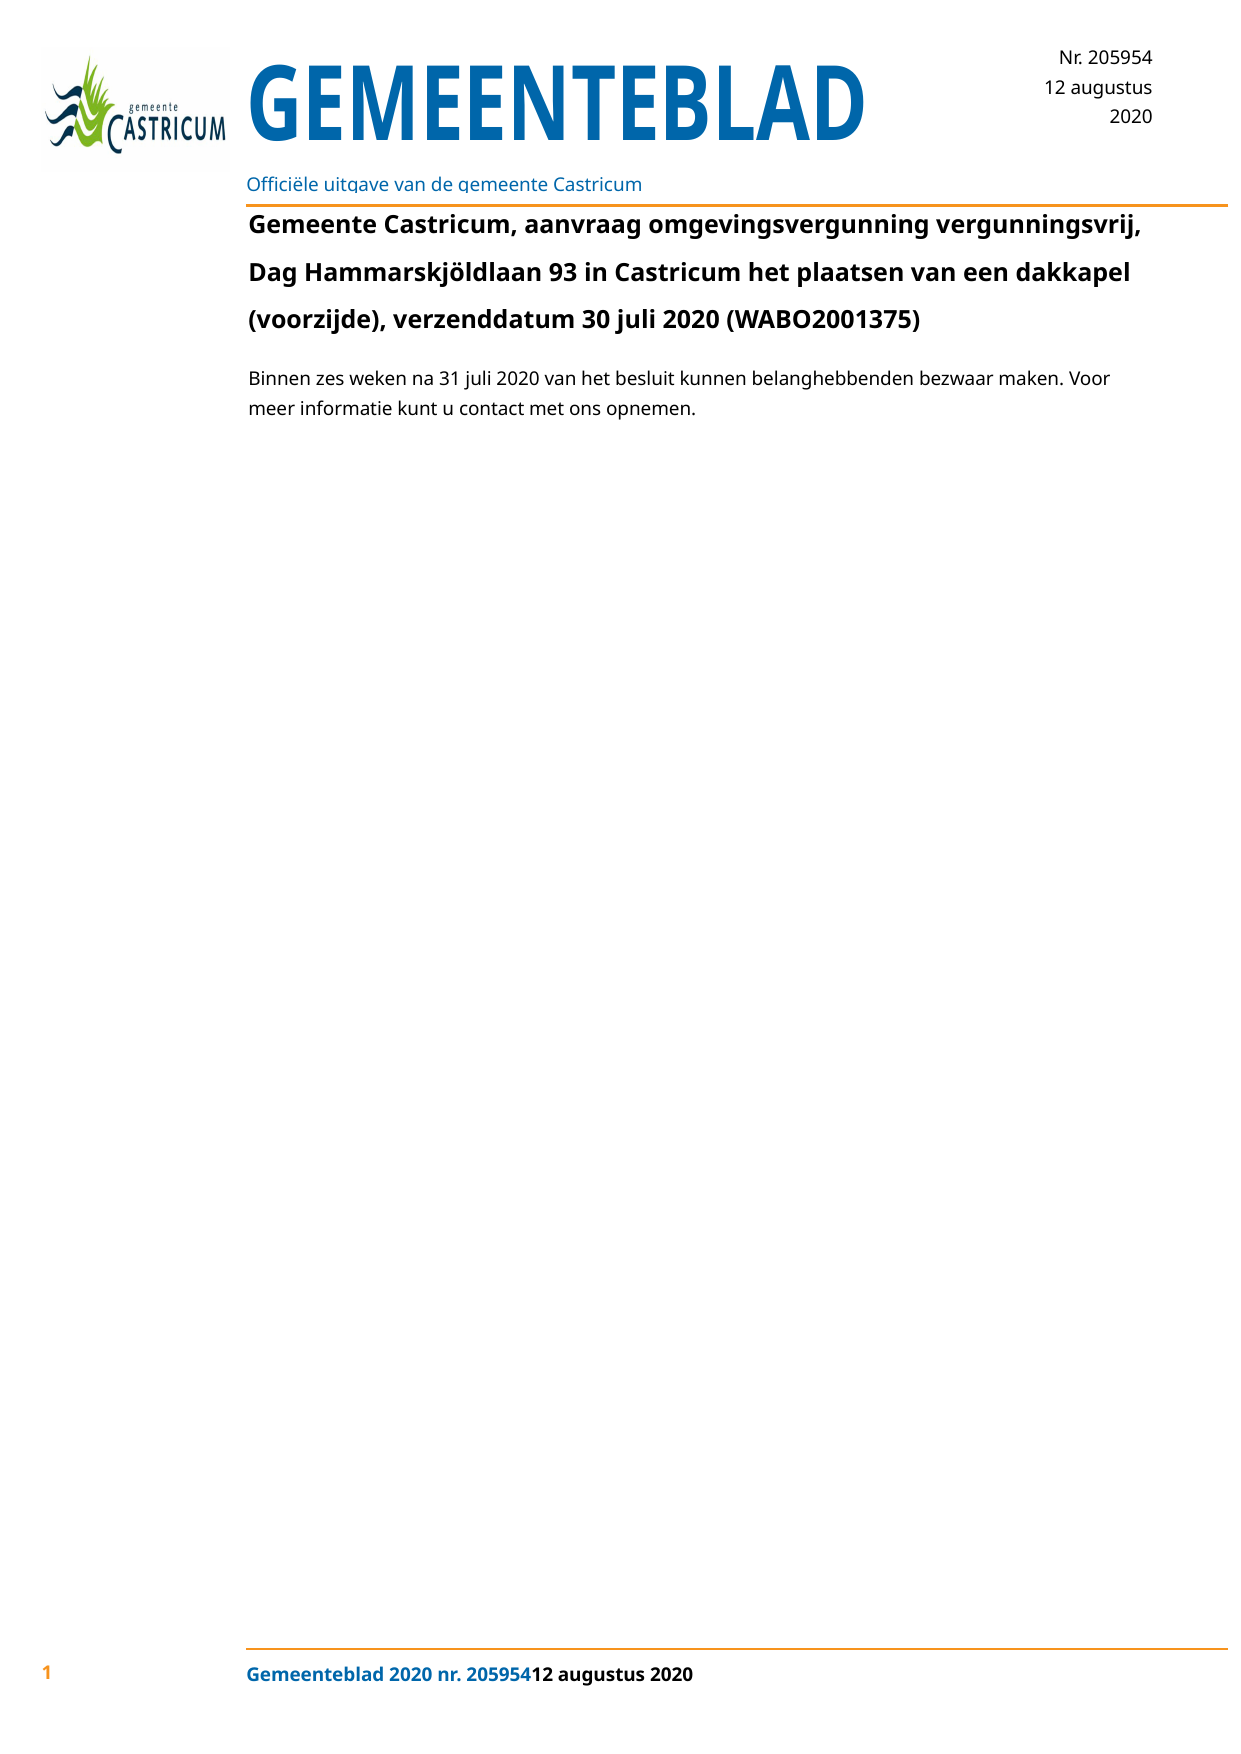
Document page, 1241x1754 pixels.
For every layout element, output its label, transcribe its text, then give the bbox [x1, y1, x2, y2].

text Binnen zes weken na 31 juli 2020 van het besluit kunnen belanghebbenden bezwaar maken. Voor meer informatie kunt u contact met ons opnemen. [248, 366, 1152, 421]
text Gemeente Castricum, aanvraag omgevingsvergunning vergunningsvrij, Dag Hammarskjöldlaan 93 in Castricum het plaatsen van een dakkapel (voorzijde), verzenddatum 30 juli 2020 (WABO2001375) [248, 207, 1152, 336]
picture [41, 47, 231, 172]
